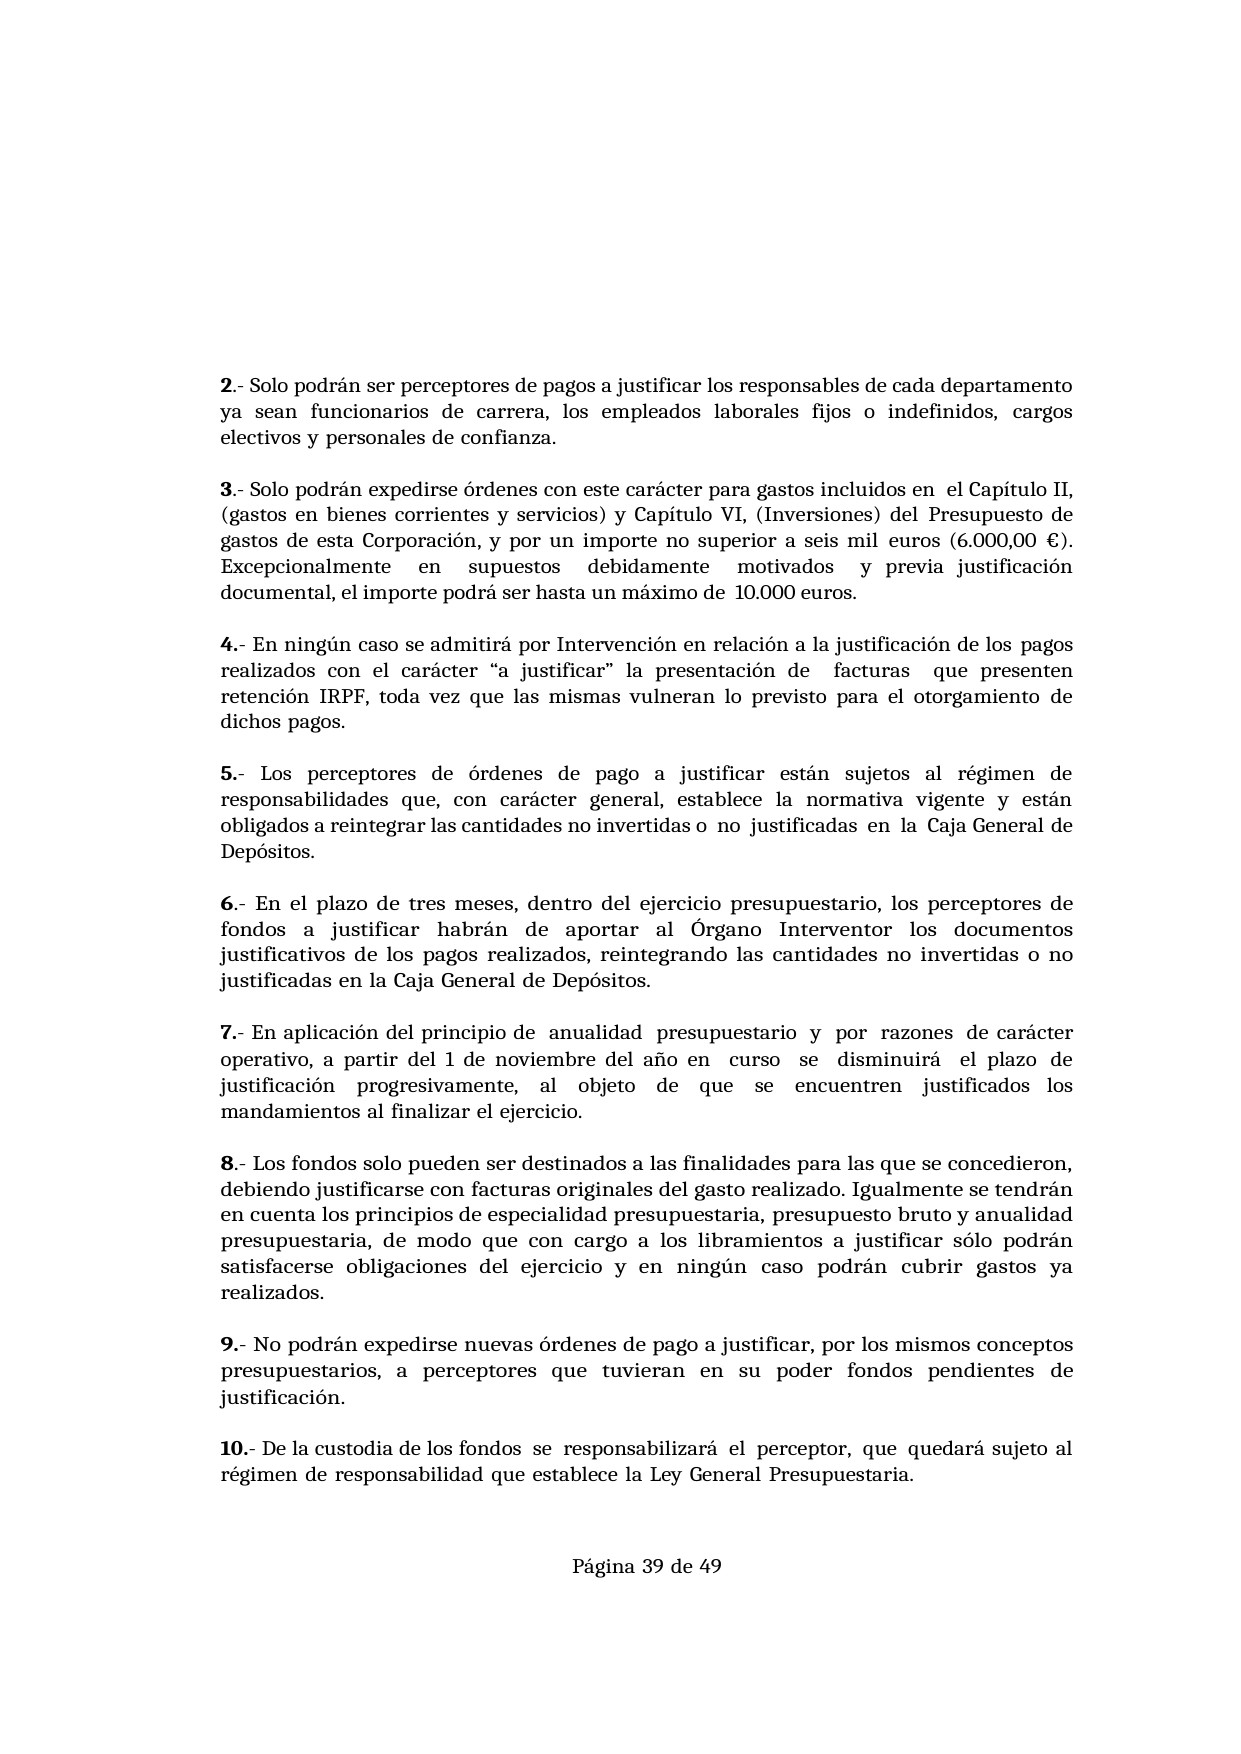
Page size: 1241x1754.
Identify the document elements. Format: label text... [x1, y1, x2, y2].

text 3.- Solo podrán expedirse órdenes con este carácter para gastos incluidos en el Capítulo II, (gastos en bienes corrientes y servicios) y Capítulo VI, (Inversiones) del Presupuesto de gastos de esta Corporación, y por un importe no superior a seis mil euros (6.000,00 €). Excepcionalmente en supuestos debidamente motivados y previa justificación documental, el importe podrá ser hasta un máximo de 10.000 euros. [220, 477, 1073, 604]
text 8.- Los fondos solo pueden ser destinados a las finalidades para las que se concedieron, debiendo justificarse con facturas originales del gasto realizado. Igualmente se tendrán en cuenta los principios de especialidad presupuestaria, presupuesto bruto y anualidad presupuestaria, de modo que con cargo a los libramientos a justificar sólo podrán satisfacerse obligaciones del ejercicio y en ningún caso podrán cubrir gastos ya realizados. [220, 1151, 1073, 1304]
text 2.- Solo podrán ser perceptores de pagos a justificar los responsables de cada departamento ya sean funcionarios de carrera, los empleados laborales fijos o indefinidos, cargos electivos y personales de confianza. [220, 374, 1073, 449]
text 7.- En aplicación del principio de anualidad presupuestario y por razones de carácter operativo, a partir del 1 de noviembre del año en curso se disminuirá el plazo de justificación progresivamente, al objeto de que se encuentren justificados los mandamientos al finalizar el ejercicio. [220, 1021, 1073, 1124]
text 9.- No podrán expedirse nuevas órdenes de pago a justificar, por los mismos conceptos presupuestarios, a perceptores que tuvieran en su poder fondos pendientes de justificación. [220, 1333, 1073, 1409]
text 10.- De la custodia de los fondos se responsabilizará el perceptor, que quedará sujeto al régimen de responsabilidad que establece la Ley General Presupuestaria. [220, 1437, 1073, 1487]
text 5.- Los perceptores de órdenes de pago a justificar están sujetos al régimen de responsabilidades que, con carácter general, establece la normativa vigente y están obligados a reintegrar las cantidades no invertidas o no justificadas en la Caja General de Depósitos. [220, 762, 1073, 863]
text Página 39 de 49 [190, 1555, 1103, 1579]
text 6.- En el plazo de tres meses, dentro del ejercicio presupuestario, los perceptores de fondos a justificar habrán de aportar al Órgano Interventor los documentos justificativos de los pagos realizados, reintegrando las cantidades no invertidas o no justificadas en la Caja General de Depósitos. [220, 891, 1073, 993]
text 4.- En ningún caso se admitirá por Intervención en relación a la justificación de los pagos realizados con el carácter “a justificar” la presentación de facturas que presenten retención IRPF, toda vez que las mismas vulneran lo previsto para el otorgamiento de dichos pagos. [220, 633, 1073, 734]
